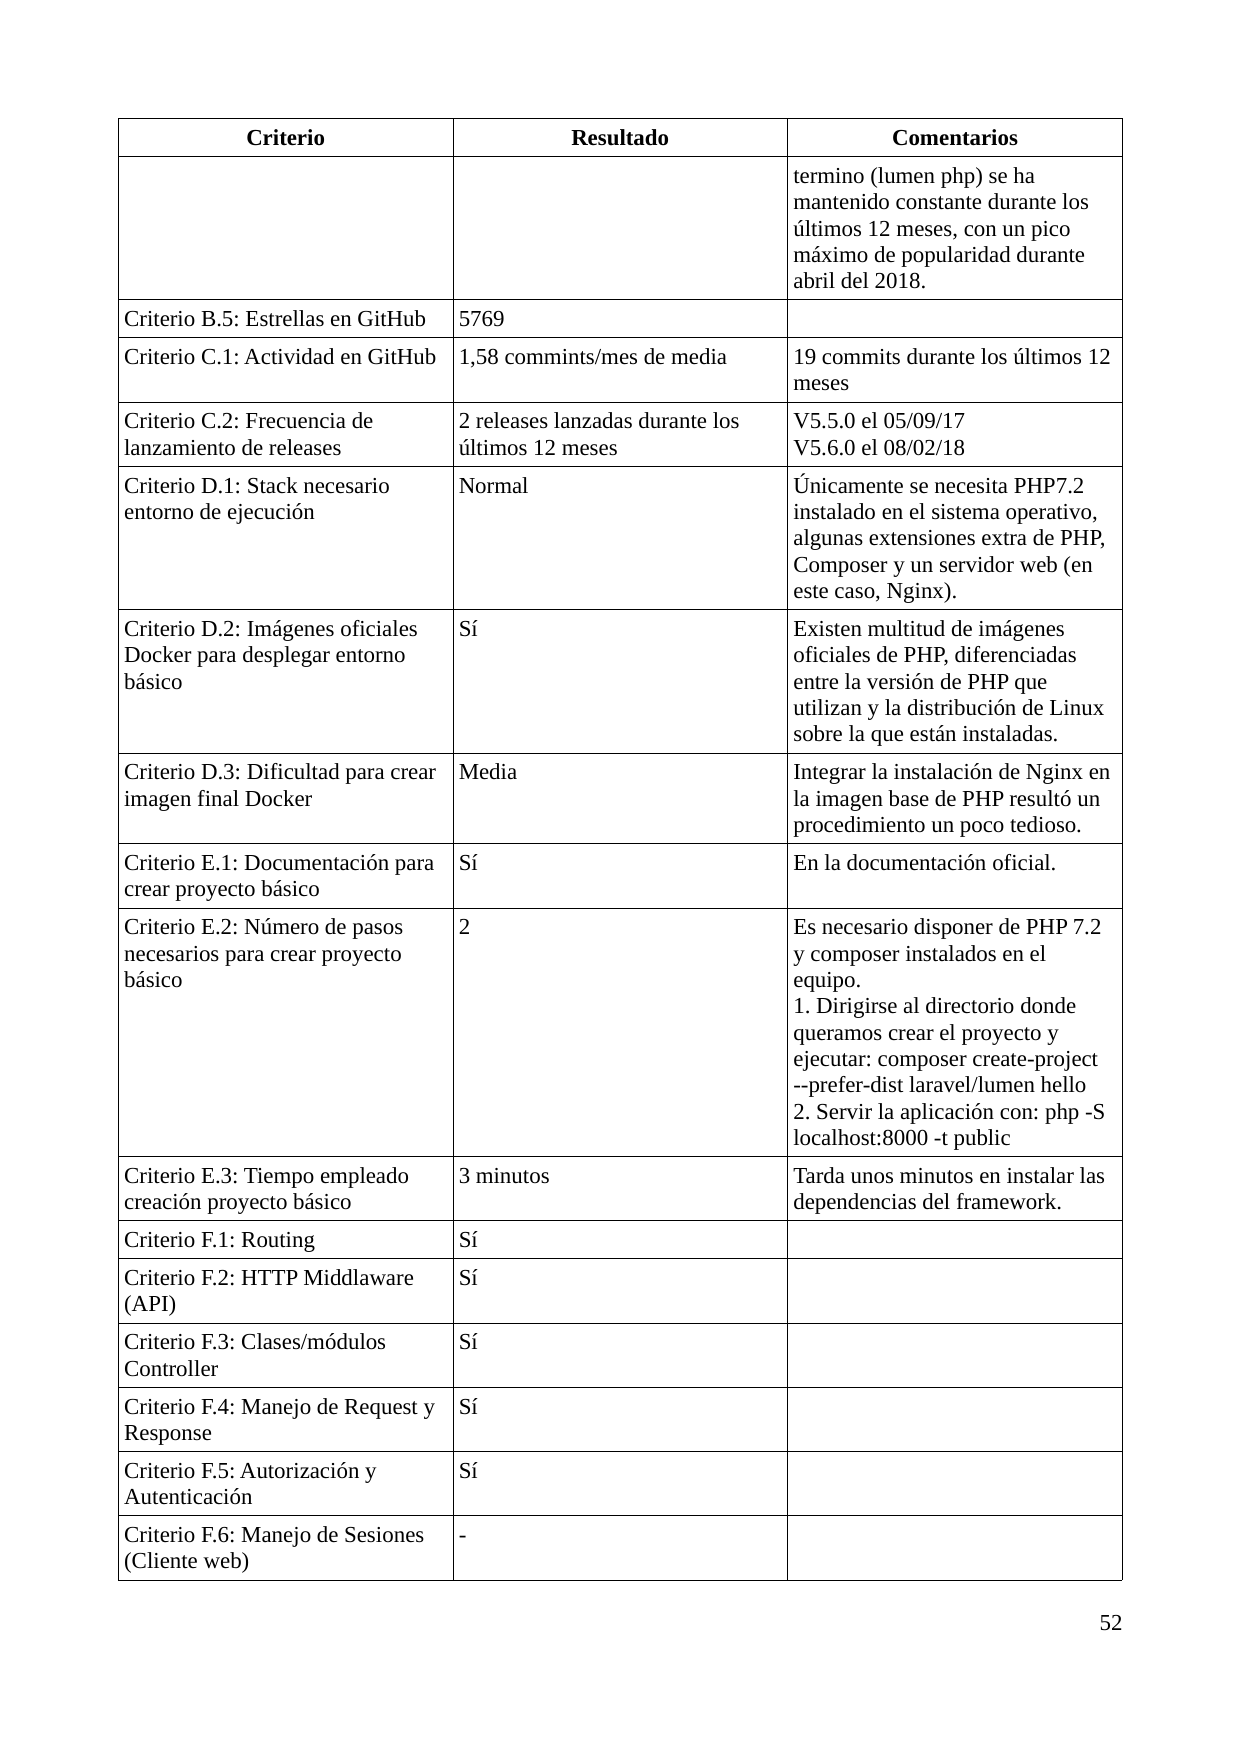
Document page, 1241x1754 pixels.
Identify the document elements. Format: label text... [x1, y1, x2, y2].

table_cell Sí [454, 1259, 787, 1323]
table_cell 5769 [454, 300, 787, 337]
table_cell Sí [454, 1221, 787, 1258]
table_header Comentarios [788, 119, 1122, 156]
table_cell Criterio F.5: Autorización y Autenticación [119, 1452, 453, 1515]
table_cell [119, 157, 453, 299]
table_cell Criterio F.1: Routing [119, 1221, 453, 1258]
table_header Resultado [454, 119, 787, 156]
table_cell [788, 1388, 1122, 1451]
table_cell Criterio D.2: Imágenes oficiales Docker para desplegar entorno básico [119, 610, 453, 752]
table_cell En la documentación oficial. [788, 844, 1122, 907]
table_cell [788, 300, 1122, 337]
table_cell [788, 1221, 1122, 1258]
table_cell Criterio B.5: Estrellas en GitHub [119, 300, 453, 337]
table_cell Normal [454, 467, 787, 609]
table_cell Criterio F.2: HTTP Middlaware (API) [119, 1259, 453, 1323]
table_cell Existen multitud de imágenes oficiales de PHP, diferenciadas entre la versión de PHP que utilizan y la distribución de Linux sobre la que están instaladas. [788, 610, 1122, 752]
table_cell V5.5.0 el 05/09/17 V5.6.0 el 08/02/18 [788, 403, 1122, 466]
table_cell termino (lumen php) se ha mantenido constante durante los últimos 12 meses, con un pico máximo de popularidad durante abril del 2018. [788, 157, 1122, 299]
table_cell Sí [454, 1388, 787, 1451]
table_cell Sí [454, 844, 787, 907]
table_cell Criterio F.3: Clases/módulos Controller [119, 1324, 453, 1387]
table_cell Criterio E.3: Tiempo empleado creación proyecto básico [119, 1157, 453, 1220]
table_cell 2 [454, 909, 787, 1156]
table_cell Criterio F.4: Manejo de Request y Response [119, 1388, 453, 1451]
table_cell Criterio E.1: Documentación para crear proyecto básico [119, 844, 453, 907]
table_cell 3 minutos [454, 1157, 787, 1220]
table_header Criterio [119, 119, 453, 156]
table_cell - [454, 1516, 787, 1580]
table_cell [788, 1452, 1122, 1515]
table_cell Sí [454, 1452, 787, 1515]
table_cell 2 releases lanzadas durante los últimos 12 meses [454, 403, 787, 466]
table_cell [788, 1516, 1122, 1580]
table_cell 1,58 commints/mes de media [454, 338, 787, 402]
table_cell Criterio C.2: Frecuencia de lanzamiento de releases [119, 403, 453, 466]
table_cell Integrar la instalación de Nginx en la imagen base de PHP resultó un procedimiento un poco tedioso. [788, 754, 1122, 843]
table_cell Criterio E.2: Número de pasos necesarios para crear proyecto básico [119, 909, 453, 1156]
table_cell Criterio D.1: Stack necesario entorno de ejecución [119, 467, 453, 609]
table_cell Únicamente se necesita PHP7.2 instalado en el sistema operativo, algunas extensiones extra de PHP, Composer y un servidor web (en este caso, Nginx). [788, 467, 1122, 609]
table_cell Criterio C.1: Actividad en GitHub [119, 338, 453, 402]
table_cell [788, 1259, 1122, 1323]
table_cell Media [454, 754, 787, 843]
table_cell Tarda unos minutos en instalar las dependencias del framework. [788, 1157, 1122, 1220]
table_cell Sí [454, 610, 787, 752]
table_cell Criterio D.3: Dificultad para crear imagen final Docker [119, 754, 453, 843]
table_cell Es necesario disponer de PHP 7.2 y composer instalados en el equipo. 1. Dirigirse al directorio donde queramos crear el proyecto y ejecutar: composer create-project --prefer-dist laravel/lumen hello 2. Servir la aplicación con: php -S localhost:8000 -t public [788, 909, 1122, 1156]
table_cell Sí [454, 1324, 787, 1387]
table_cell [788, 1324, 1122, 1387]
table_cell 19 commits durante los últimos 12 meses [788, 338, 1122, 402]
table_cell Criterio F.6: Manejo de Sesiones (Cliente web) [119, 1516, 453, 1580]
table_cell [454, 157, 787, 299]
